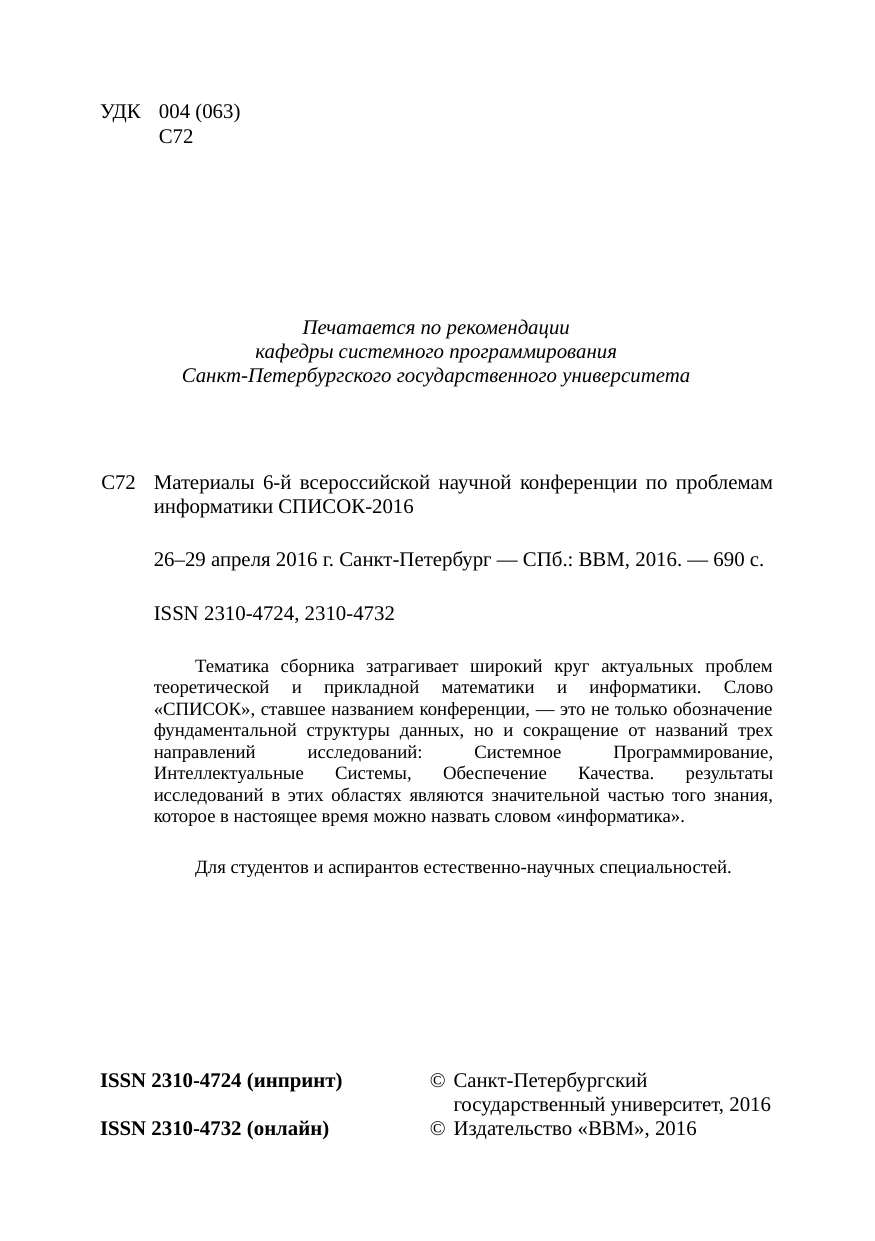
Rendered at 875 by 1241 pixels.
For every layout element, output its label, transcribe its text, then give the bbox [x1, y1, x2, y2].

text ISSN 2310-4724 (инпринт) ISSN 2310-4732 (онлайн) [100, 1068, 348, 1140]
text Печатается по рекомендации кафедры системного программирования Санкт-Петербургского государственного университета [159, 314, 714, 387]
text Для студентов и аспирантов естественно-научных специальностей. [153, 856, 774, 878]
text ISSN 2310-4724, 2310-4732 [153, 601, 774, 625]
text С72 [101, 470, 152, 494]
text УДК 004 (063) С72 [100, 99, 258, 148]
text © Санкт-Петербургский государственный университет, 2016 © Издательство «ВВМ», 2016 [429, 1068, 773, 1140]
text 26–29 апреля 2016 г. Санкт-Петербург — СПб.: ВВМ, 2016. — 690 с. [153, 547, 774, 571]
text Материалы 6-й всероссийской научной конференции по проблемам информатики СПИСОК-2016 [153, 470, 774, 518]
text Тематика сборника затрагивает широкий круг актуальных проблем теоретической и прикладной математики и информатики. Слово «СПИСОК», ставшее названием конференции, — это не только обозначение фундаментальной структуры данных, но и сокращение от названий трех направлений исследований: Системное Программирование, Интеллектуальные Системы, Обеспечение Качества. результаты исследований в этих областях являются значительной частью того знания, которое в настоящее время можно назвать словом «информатика». [153, 654, 774, 827]
